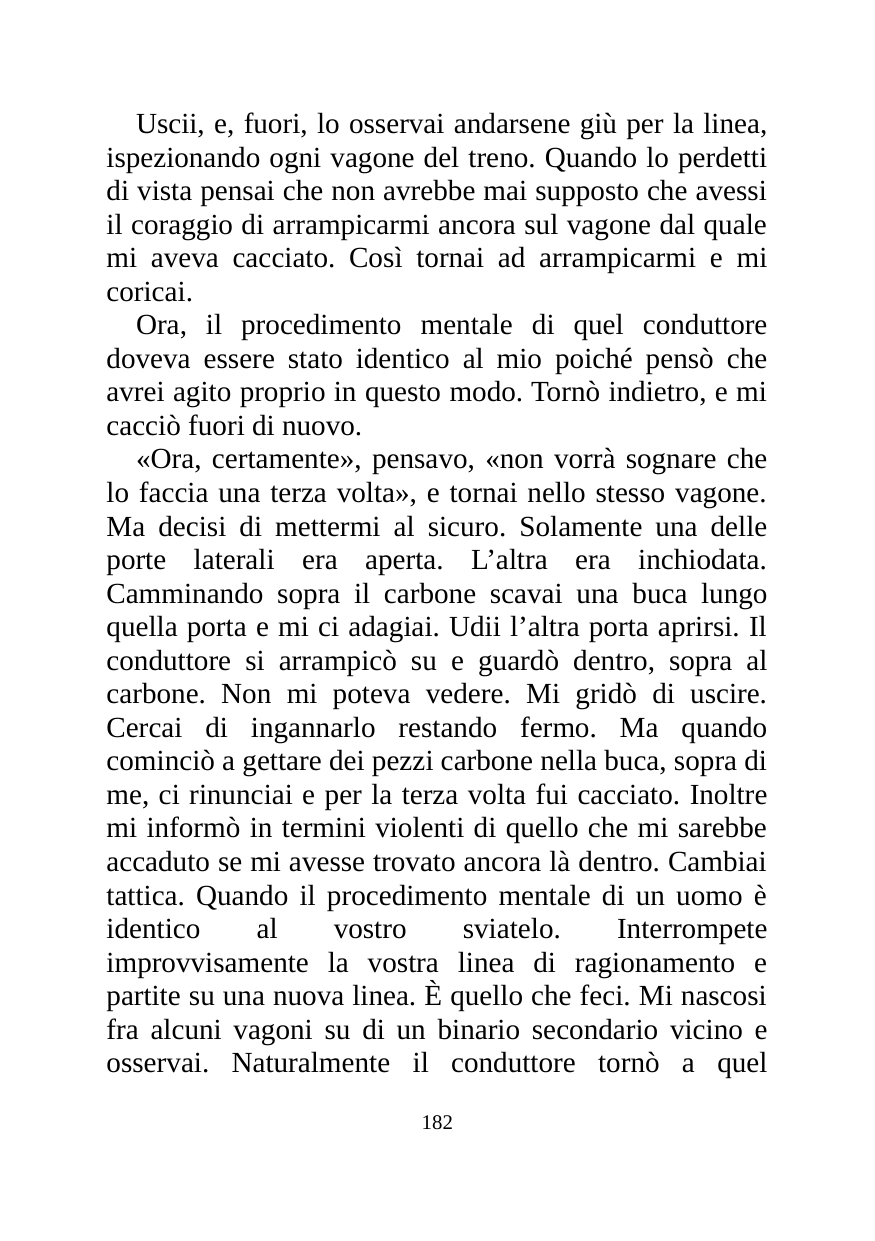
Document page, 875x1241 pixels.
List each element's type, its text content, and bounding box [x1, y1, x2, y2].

text «Ora, certamente», pensavo, «non vorrà sognare che lo faccia una terza volta», e tornai nello stesso vagone. Ma decisi di mettermi al sicuro. Solamente una delle porte laterali era aperta. L’altra era inchiodata. Camminando sopra il carbone scavai una buca lungo quella porta e mi ci adagiai. Udii l’altra porta aprirsi. Il conduttore si arrampicò su e guardò dentro, sopra al carbone. Non mi poteva vedere. Mi gridò di uscire. Cercai di ingannarlo restando fermo. Ma quando cominciò a gettare dei pezzi carbone nella buca, sopra di me, ci rinunciai e per la terza volta fui cacciato. Inoltre mi informò in termini violenti di quello che mi sarebbe accaduto se mi avesse trovato ancora là dentro. Cambiai tattica. Quando il procedimento mentale di un uomo è identico al vostro sviatelo. Interrompete improvvisamente la vostra linea di ragionamento e partite su una nuova linea. È quello che feci. Mi nascosi fra alcuni vagoni su di un binario secondario vicino e osservai. Naturalmente il conduttore tornò a quel [106, 442, 768, 1079]
text Uscii, e, fuori, lo osservai andarsene giù per la linea, ispezionando ogni vagone del treno. Quando lo perdetti di vista pensai che non avrebbe mai supposto che avessi il coraggio di arrampicarmi ancora sul vagone dal quale mi aveva cacciato. Così tornai ad arrampicarmi e mi coricai. [106, 106, 768, 307]
text Ora, il procedimento mentale di quel conduttore doveva essere stato identico al mio poiché pensò che avrei agito proprio in questo modo. Tornò indietro, e mi cacciò fuori di nuovo. [106, 307, 768, 442]
